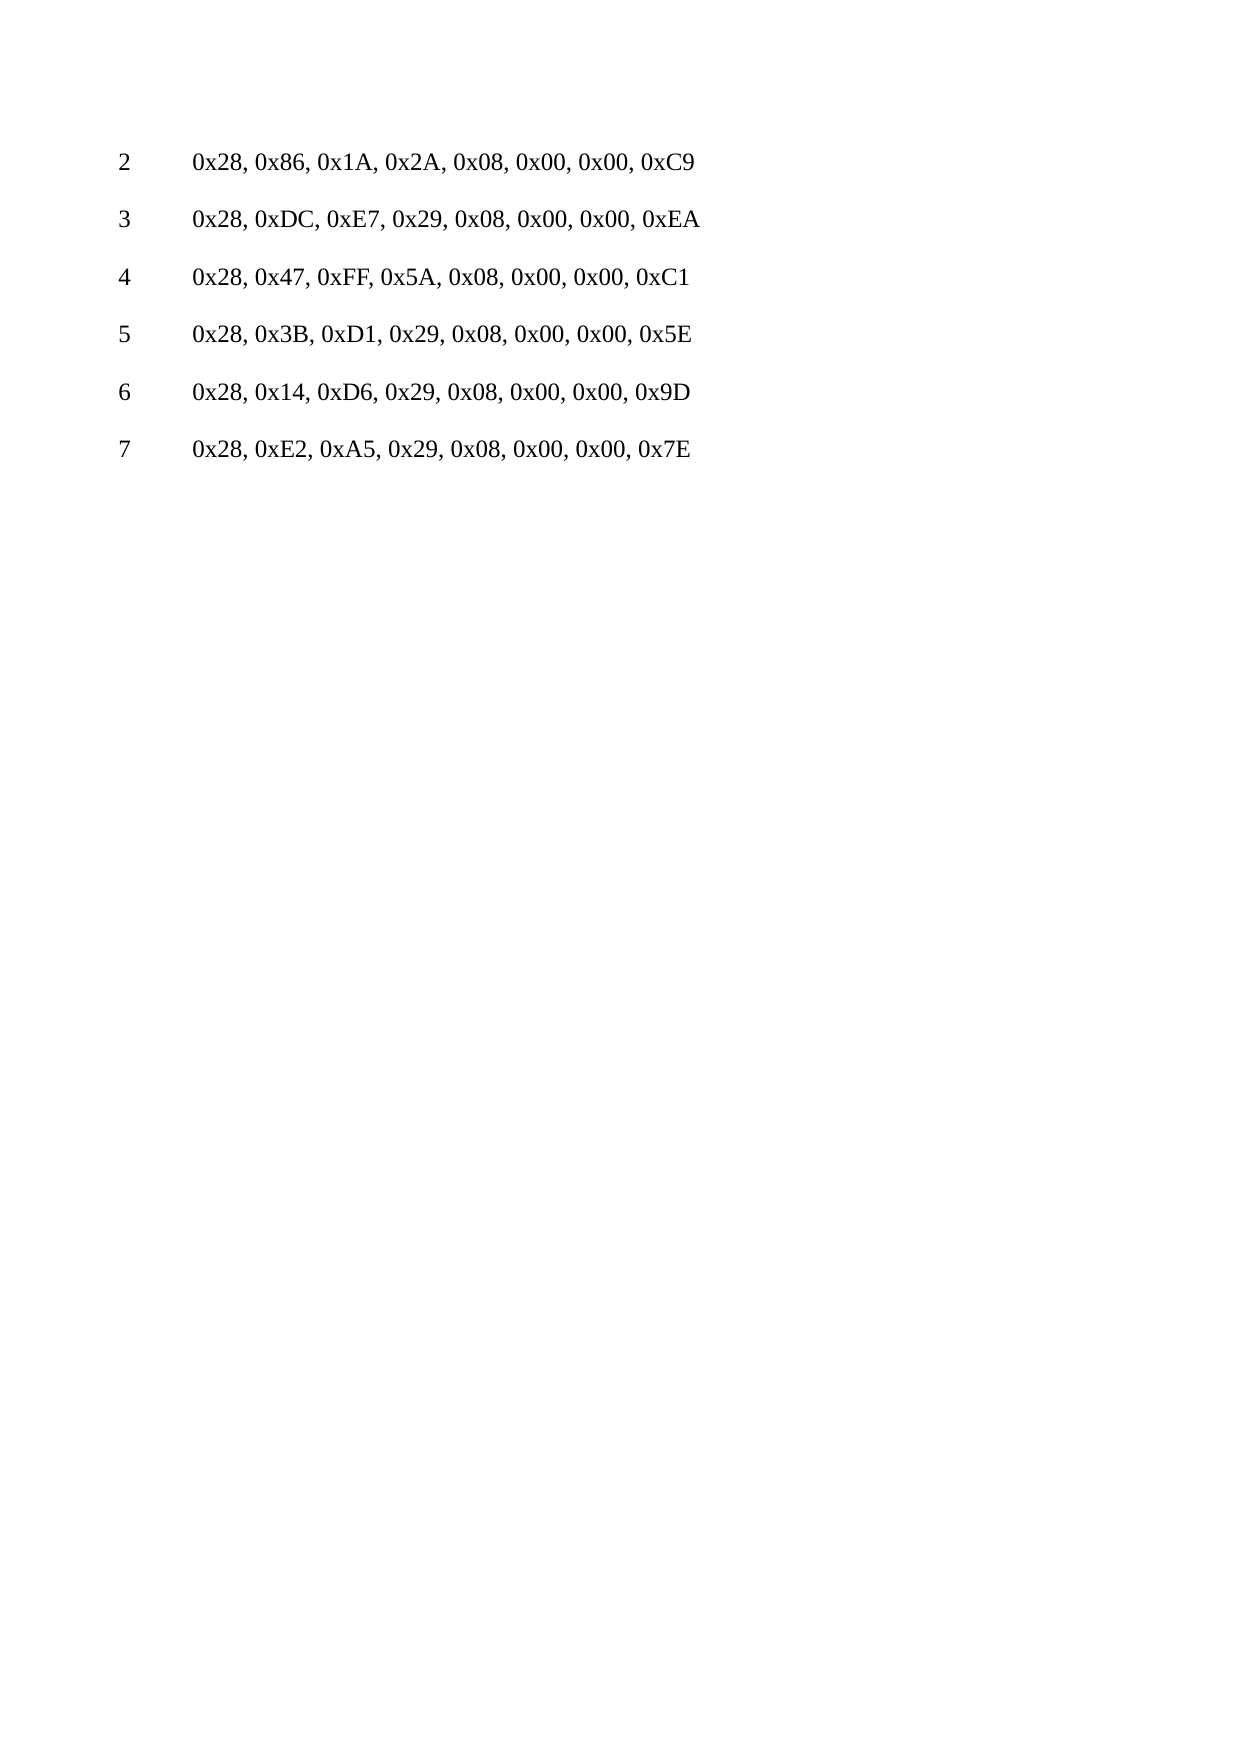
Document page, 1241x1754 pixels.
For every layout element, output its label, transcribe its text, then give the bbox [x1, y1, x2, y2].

text 7 0x28, 0xE2, 0xA5, 0x29, 0x08, 0x00, 0x00, 0x7E [118, 434, 1122, 463]
text 5 0x28, 0x3B, 0xD1, 0x29, 0x08, 0x00, 0x00, 0x5E [118, 319, 1122, 348]
text 3 0x28, 0xDC, 0xE7, 0x29, 0x08, 0x00, 0x00, 0xEA [118, 204, 1122, 233]
text 6 0x28, 0x14, 0xD6, 0x29, 0x08, 0x00, 0x00, 0x9D [118, 377, 1122, 406]
text 2 0x28, 0x86, 0x1A, 0x2A, 0x08, 0x00, 0x00, 0xC9 [118, 147, 1122, 176]
text 4 0x28, 0x47, 0xFF, 0x5A, 0x08, 0x00, 0x00, 0xC1 [118, 262, 1122, 291]
